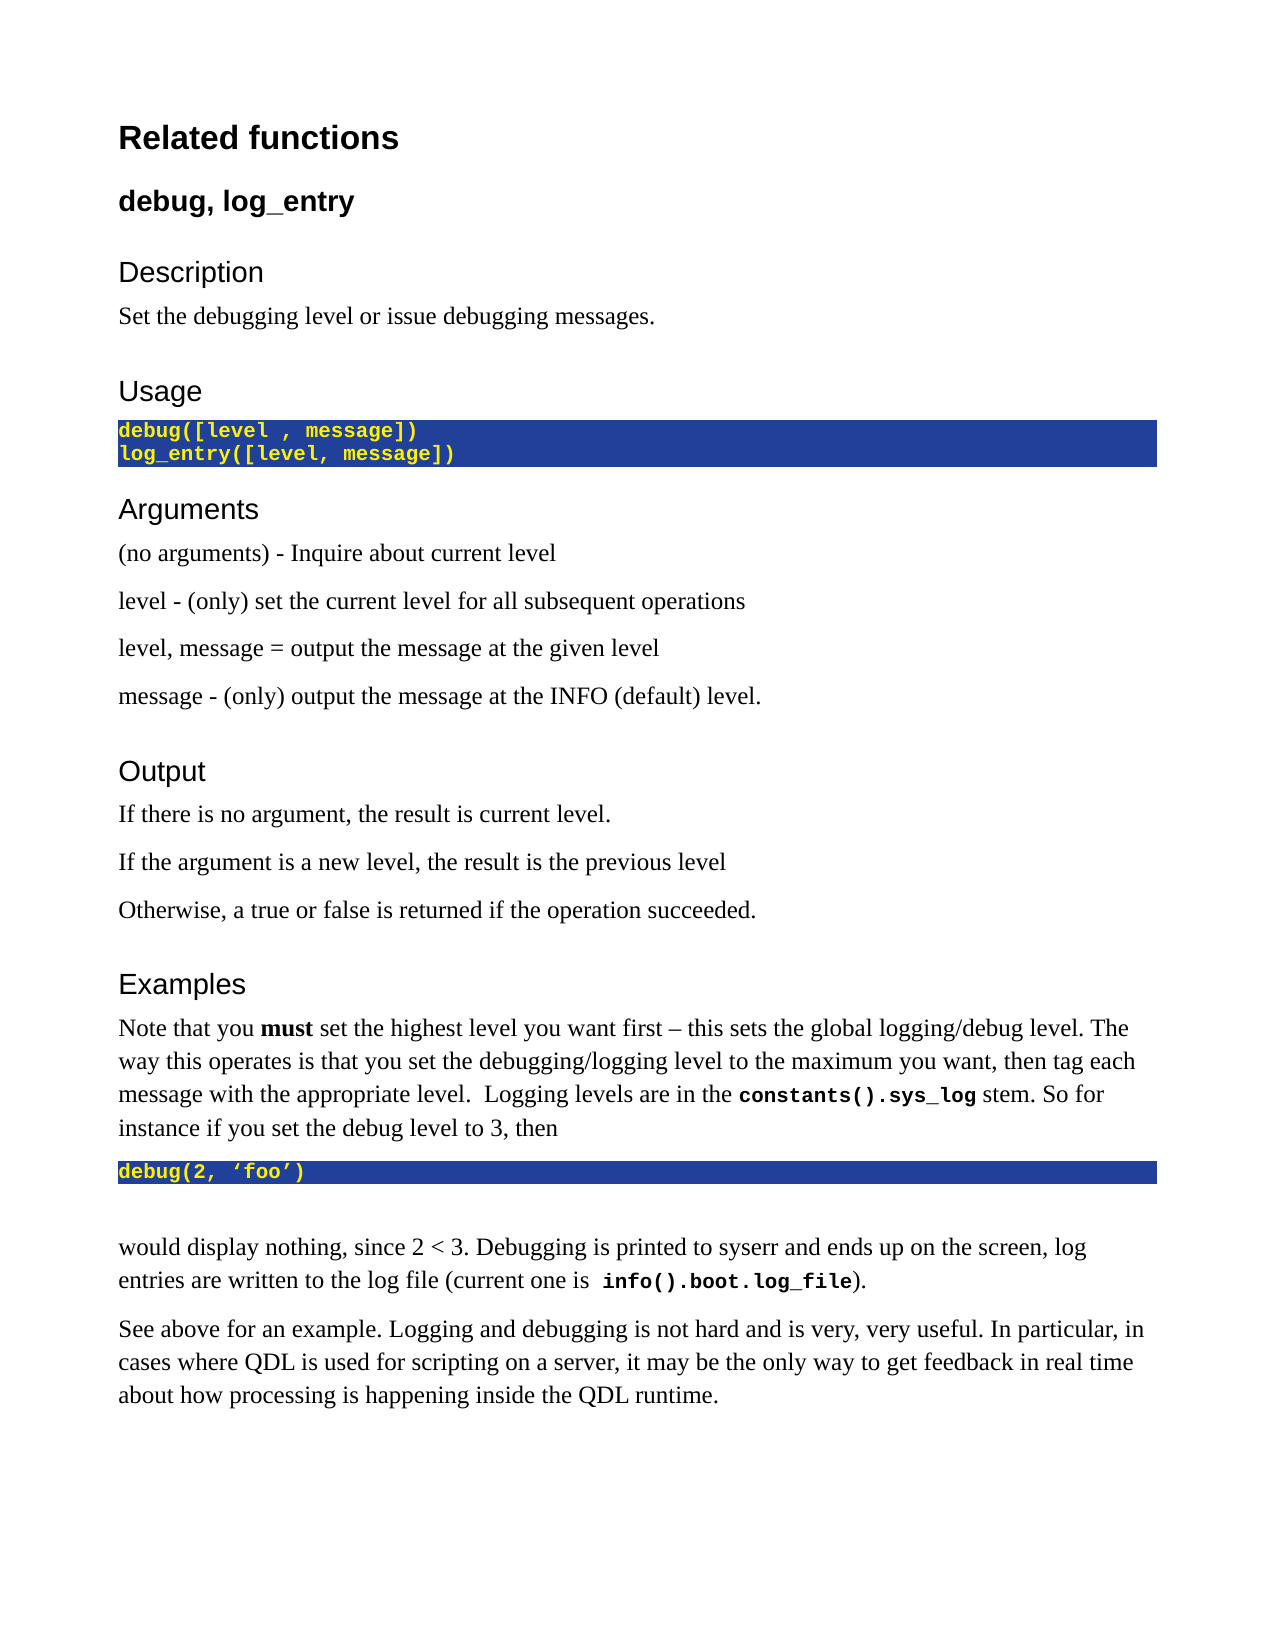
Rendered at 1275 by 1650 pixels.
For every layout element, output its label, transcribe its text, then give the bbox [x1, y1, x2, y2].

text level, message = output the message at the given level [118, 633, 1157, 662]
subtitle Output [118, 753, 1157, 787]
text would display nothing, since 2 < 3. Debugging is printed to syserr and ends up on the screen, log entries are written to the log file (current one is info().boot.log_file). [118, 1232, 1157, 1295]
text (no arguments) - Inquire about current level [118, 538, 1157, 567]
text level - (only) set the current level for all subsequent operations [118, 586, 1157, 614]
text Set the debugging level or issue debugging messages. [118, 301, 1157, 330]
text Note that you must set the highest level you want first – this sets the global logging/debug level. The way this operates is that you set the debugging/logging level to the maximum you want, then tag each message with the appropriate level. Logging levels are in the constants().sys_log stem. So for instance if you set the debug level to 3, then [118, 1013, 1157, 1142]
text log_entry([level, message]) [118, 443, 1157, 467]
subtitle Examples [118, 967, 1157, 1001]
text debug(2, ‘foo’) [118, 1161, 1157, 1184]
text message - (only) output the message at the INFO (default) level. [118, 681, 1157, 710]
text See above for an example. Logging and debugging is not hard and is very, very useful. In particular, in cases where QDL is used for scripting on a server, it may be the only way to get feedback in real time about how processing is happening inside the QDL runtime. [118, 1314, 1157, 1408]
text If there is no argument, the result is current level. [118, 799, 1157, 828]
text Otherwise, a true or false is returned if the operation succeeded. [118, 895, 1157, 923]
subtitle Description [118, 255, 1157, 289]
text debug([level , message]) [118, 420, 1157, 443]
subtitle Usage [118, 374, 1157, 407]
subtitle debug, log_entry [118, 184, 1157, 218]
text If the argument is a new level, the result is the previous level [118, 847, 1157, 876]
subtitle Related functions [118, 118, 1157, 157]
subtitle Arguments [118, 492, 1157, 526]
